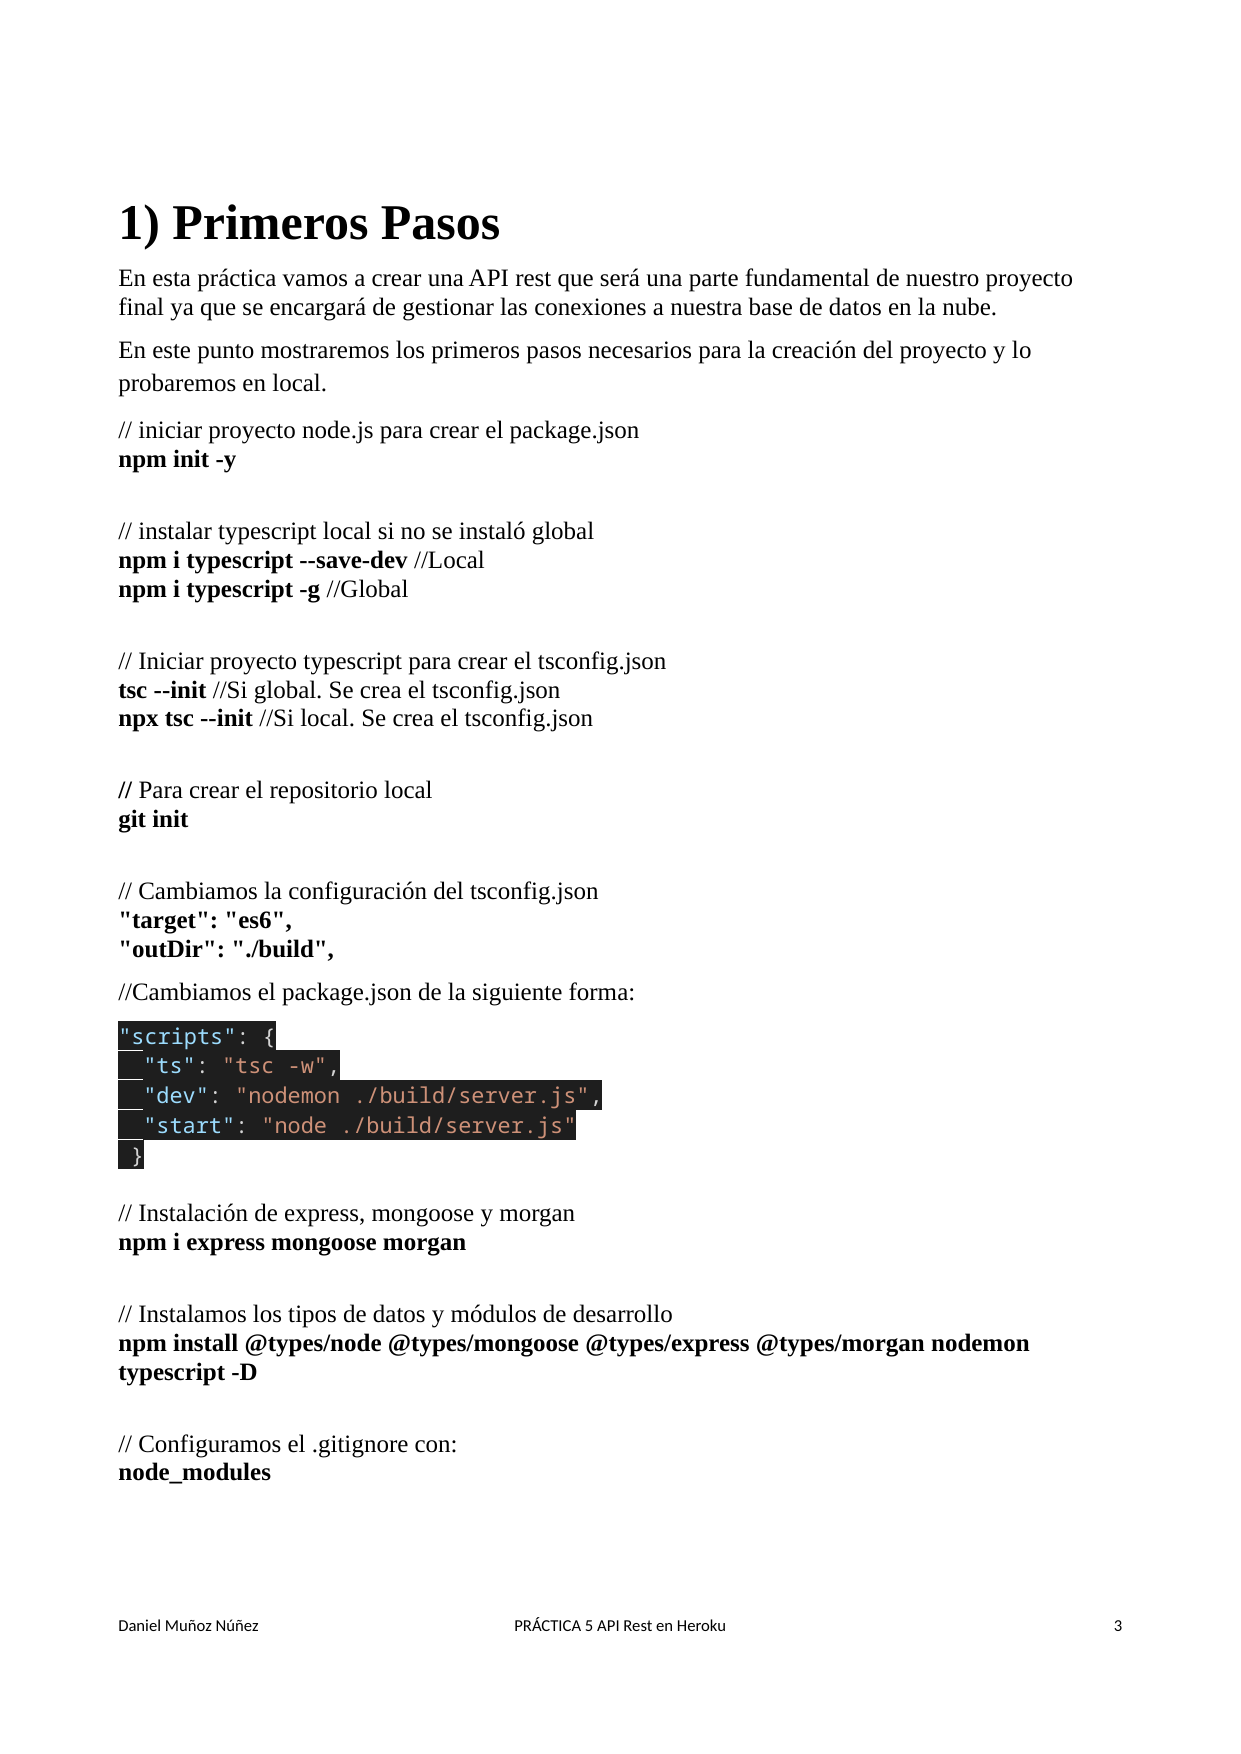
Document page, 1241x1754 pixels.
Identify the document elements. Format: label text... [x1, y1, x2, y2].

text // instalar typescript local si no se instaló global npm i typescript --save-dev //Local npm i typescript -g //Global [118, 488, 1122, 603]
subtitle 1) Primeros Pasos [118, 193, 1122, 250]
text "ts": "tsc -w", [118, 1050, 1122, 1080]
text // Iniciar proyecto typescript para crear el tsconfig.json tsc --init //Si global. Se crea el tsconfig.json npx tsc --init //Si local. Se crea el tsconfig.json [118, 617, 1122, 732]
text // Para crear el repositorio local git init [118, 747, 1122, 833]
text En este punto mostraremos los primeros pasos necesarios para la creación del proyecto y lo probaremos en local. [118, 335, 1122, 397]
text "scripts": { [118, 1021, 1122, 1050]
text // Instalamos los tipos de datos y módulos de desarrollo npm install @types/node @types/mongoose @types/express @types/morgan nodemon typescript -D [118, 1270, 1122, 1414]
text //Cambiamos el package.json de la siguiente forma: [118, 977, 1122, 1006]
text } [118, 1140, 1122, 1169]
text // Configuramos el .gitignore con: node_modules [118, 1429, 1122, 1515]
text En esta práctica vamos a crear una API rest que será una parte fundamental de nuestro proyecto final ya que se encargará de gestionar las conexiones a nuestra base de datos en la nube. [118, 263, 1122, 320]
text // iniciar proyecto node.js para crear el package.json npm init -y [118, 416, 1122, 473]
text "dev": "nodemon ./build/server.js", [118, 1080, 1122, 1110]
text // Cambiamos la configuración del tsconfig.json "target": "es6", "outDir": "./build", [118, 848, 1122, 963]
text "start": "node ./build/server.js" [118, 1110, 1122, 1140]
text // Instalación de express, mongoose y morgan npm i express mongoose morgan [118, 1169, 1122, 1256]
